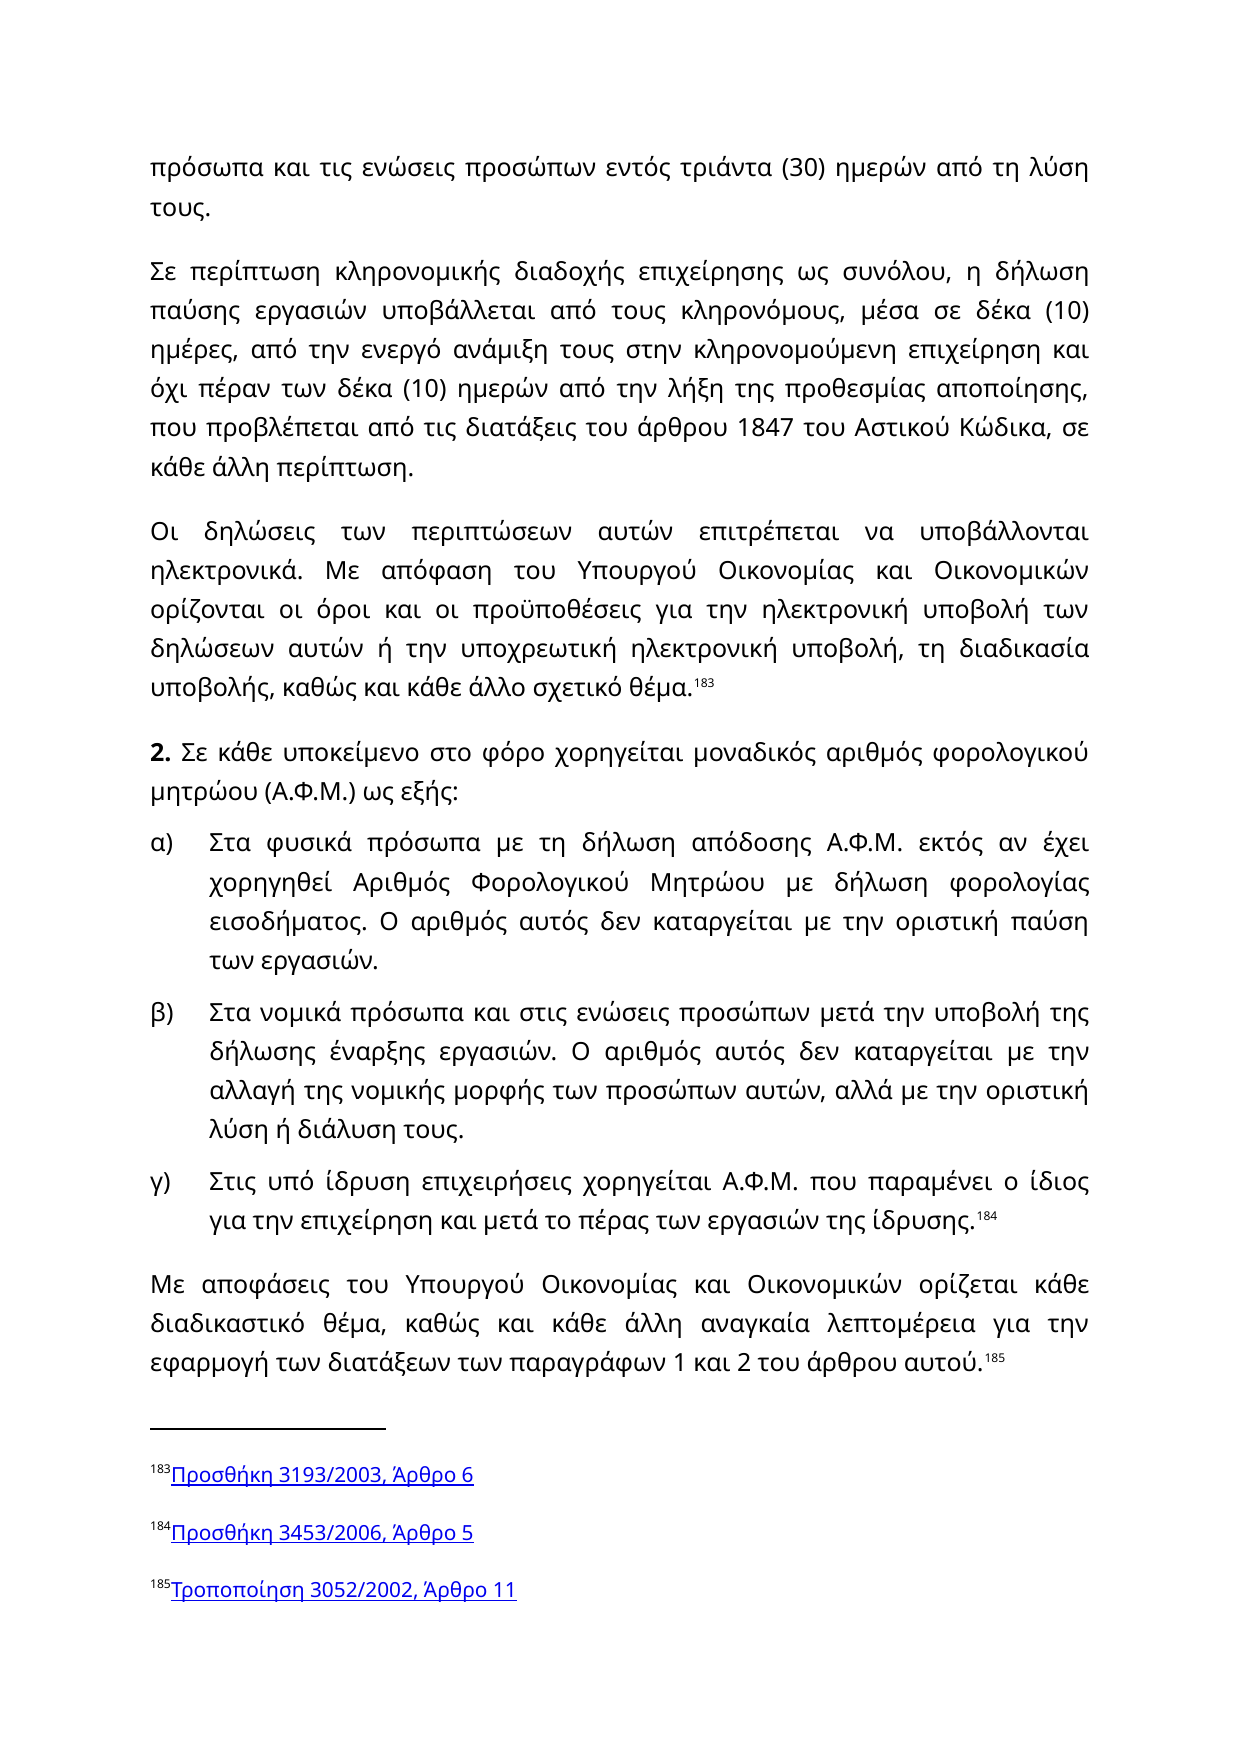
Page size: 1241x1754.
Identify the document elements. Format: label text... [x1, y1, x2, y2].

list β) Στα νομικά πρόσωπα και στις ενώσεις προσώπων μετά την υποβολή της δήλωσης έναρξης εργασιών. Ο αριθμός αυτός δεν καταργείται με την αλλαγή της νομικής μορφής των προσώπων αυτών, αλλά με την οριστική λύση ή διάλυση τους. [150, 994, 1090, 1146]
text Οι δηλώσεις των περιπτώσεων αυτών επιτρέπεται να υποβάλλονται ηλεκτρονικά. Με απόφαση του Υπουργού Οικονομίας και Οικονομικών ορίζονται οι όροι και οι προϋποθέσεις για την ηλεκτρονική υποβολή των δηλώσεων αυτών ή την υποχρεωτική ηλεκτρονική υποβολή, τη διαδικασία υποβολής, καθώς και κάθε άλλο σχετικό θέμα. [150, 513, 1090, 704]
list γ) Στις υπό ίδρυση επιχειρήσεις χορηγείται Α.Φ.Μ. που παραμένει ο ίδιος για την επιχείρηση και μετά το πέρας των εργασιών της ίδρυσης. [150, 1163, 1090, 1237]
text πρόσωπα και τις ενώσεις προσώπων εντός τριάντα (30) ημερών από τη λύση τους. [150, 150, 1090, 223]
text Προσθήκη 3453/2006, Άρθρο 5 [150, 1518, 1090, 1546]
text Τροποποίηση 3052/2002, Άρθρο 11 [150, 1576, 1090, 1604]
text Με αποφάσεις του Υπουργού Οικονομίας και Οικονομικών ορίζεται κάθε διαδικαστικό θέμα, καθώς και κάθε άλλη αναγκαία λεπτομέρεια για την εφαρμογή των διατάξεων των παραγράφων 1 και 2 του άρθρου αυτού. [150, 1267, 1090, 1379]
text Προσθήκη 3193/2003, Άρθρο 6 [150, 1460, 1090, 1489]
list α) Στα φυσικά πρόσωπα με τη δήλωση απόδοσης Α.Φ.Μ. εκτός αν έχει χορηγηθεί Αριθμός Φορολογικού Μητρώου με δήλωση φορολογίας εισοδήματος. Ο αριθμός αυτός δεν καταργείται με την οριστική παύση των εργασιών. [150, 825, 1090, 977]
text 2. Σε κάθε υποκείμενο στο φόρο χορηγείται μοναδικός αριθμός φορολογικού μητρώου (Α.Φ.Μ.) ως εξής: [150, 734, 1090, 807]
text Σε περίπτωση κληρονομικής διαδοχής επιχείρησης ως συνόλου, η δήλωση παύσης εργασιών υποβάλλεται από τους κληρονόμους, μέσα σε δέκα (10) ημέρες, από την ενεργό ανάμιξη τους στην κληρονομούμενη επιχείρηση και όχι πέραν των δέκα (10) ημερών από την λήξη της προθεσμίας αποποίησης, που προβλέπεται από τις διατάξεις του άρθρου 1847 του Αστικού Κώδικα, σε κάθε άλλη περίπτωση. [150, 253, 1090, 483]
